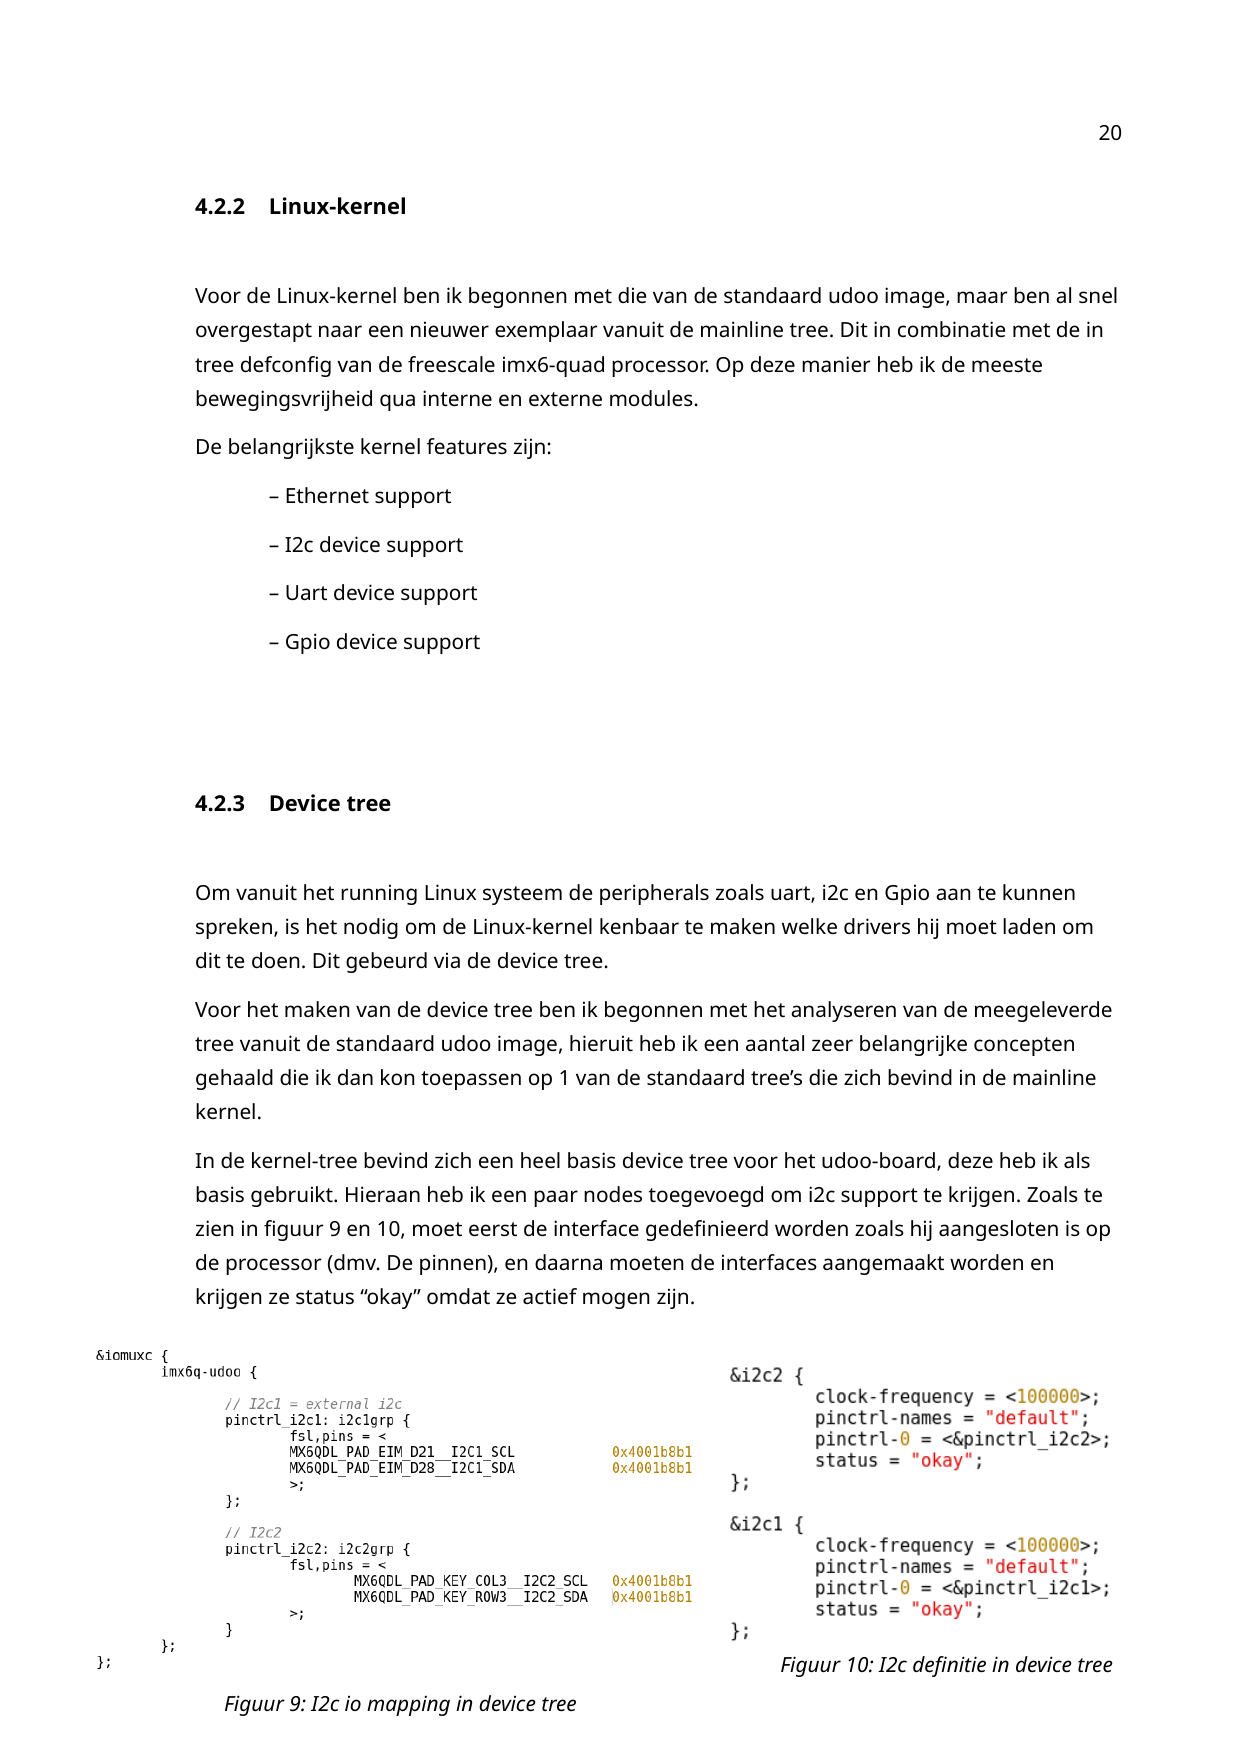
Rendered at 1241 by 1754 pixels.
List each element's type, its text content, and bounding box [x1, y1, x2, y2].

subtitle 4.2.2 Linux-kernel [195, 191, 1122, 220]
text – I2c device support [195, 530, 1122, 558]
text – Gpio device support [195, 627, 1122, 655]
text – Uart device support [195, 578, 1122, 607]
text Figuur 9: I2c io mapping in device tree [95, 1682, 708, 1718]
text Om vanuit het running Linux systeem de peripherals zoals uart, i2c en Gpio aan te kunnen spreken, is het nodig om de Linux-kernel kenbaar te maken welke drivers hij moet laden om dit te doen. Dit gebeurd via de device tree. [195, 878, 1122, 975]
text In de kernel-tree bevind zich een heel basis device tree voor het udoo-board, deze heb ik als basis gebruikt. Hieraan heb ik een paar nodes toegevoegd om i2c support te krijgen. Zoals te zien in figuur 9 en 10, moet eerst de interface gedefinieerd worden zoals hij aangesloten is op de processor (dmv. De pinnen), en daarna moeten de interfaces aangemaakt worden en krijgen ze status “okay” omdat ze actief mogen zijn. [195, 1146, 1122, 1311]
picture [729, 1357, 1166, 1651]
text Voor het maken van de device tree ben ik begonnen met het analyseren van de meegeleverde tree vanuit de standaard udoo image, hieruit heb ik een aantal zeer belangrijke concepten gehaald die ik dan kon toepassen op 1 van de standaard tree’s die zich bevind in de mainline kernel. [195, 995, 1122, 1126]
text Voor de Linux-kernel ben ik begonnen met die van de standaard udoo image, maar ben al snel overgestapt naar een nieuwer exemplaar vanuit de mainline tree. Dit in combinatie met de in tree defconfig van de freescale imx6-quad processor. Op deze manier heb ik de meeste bewegingsvrijheid qua interne en externe modules. [195, 282, 1122, 412]
subtitle 4.2.3 Device tree [195, 787, 1122, 817]
text – Ethernet support [195, 481, 1122, 509]
text De belangrijkste kernel features zijn: [195, 432, 1122, 461]
text Figuur 10: I2c definitie in device tree [730, 1651, 1166, 1679]
picture [94, 1343, 709, 1682]
